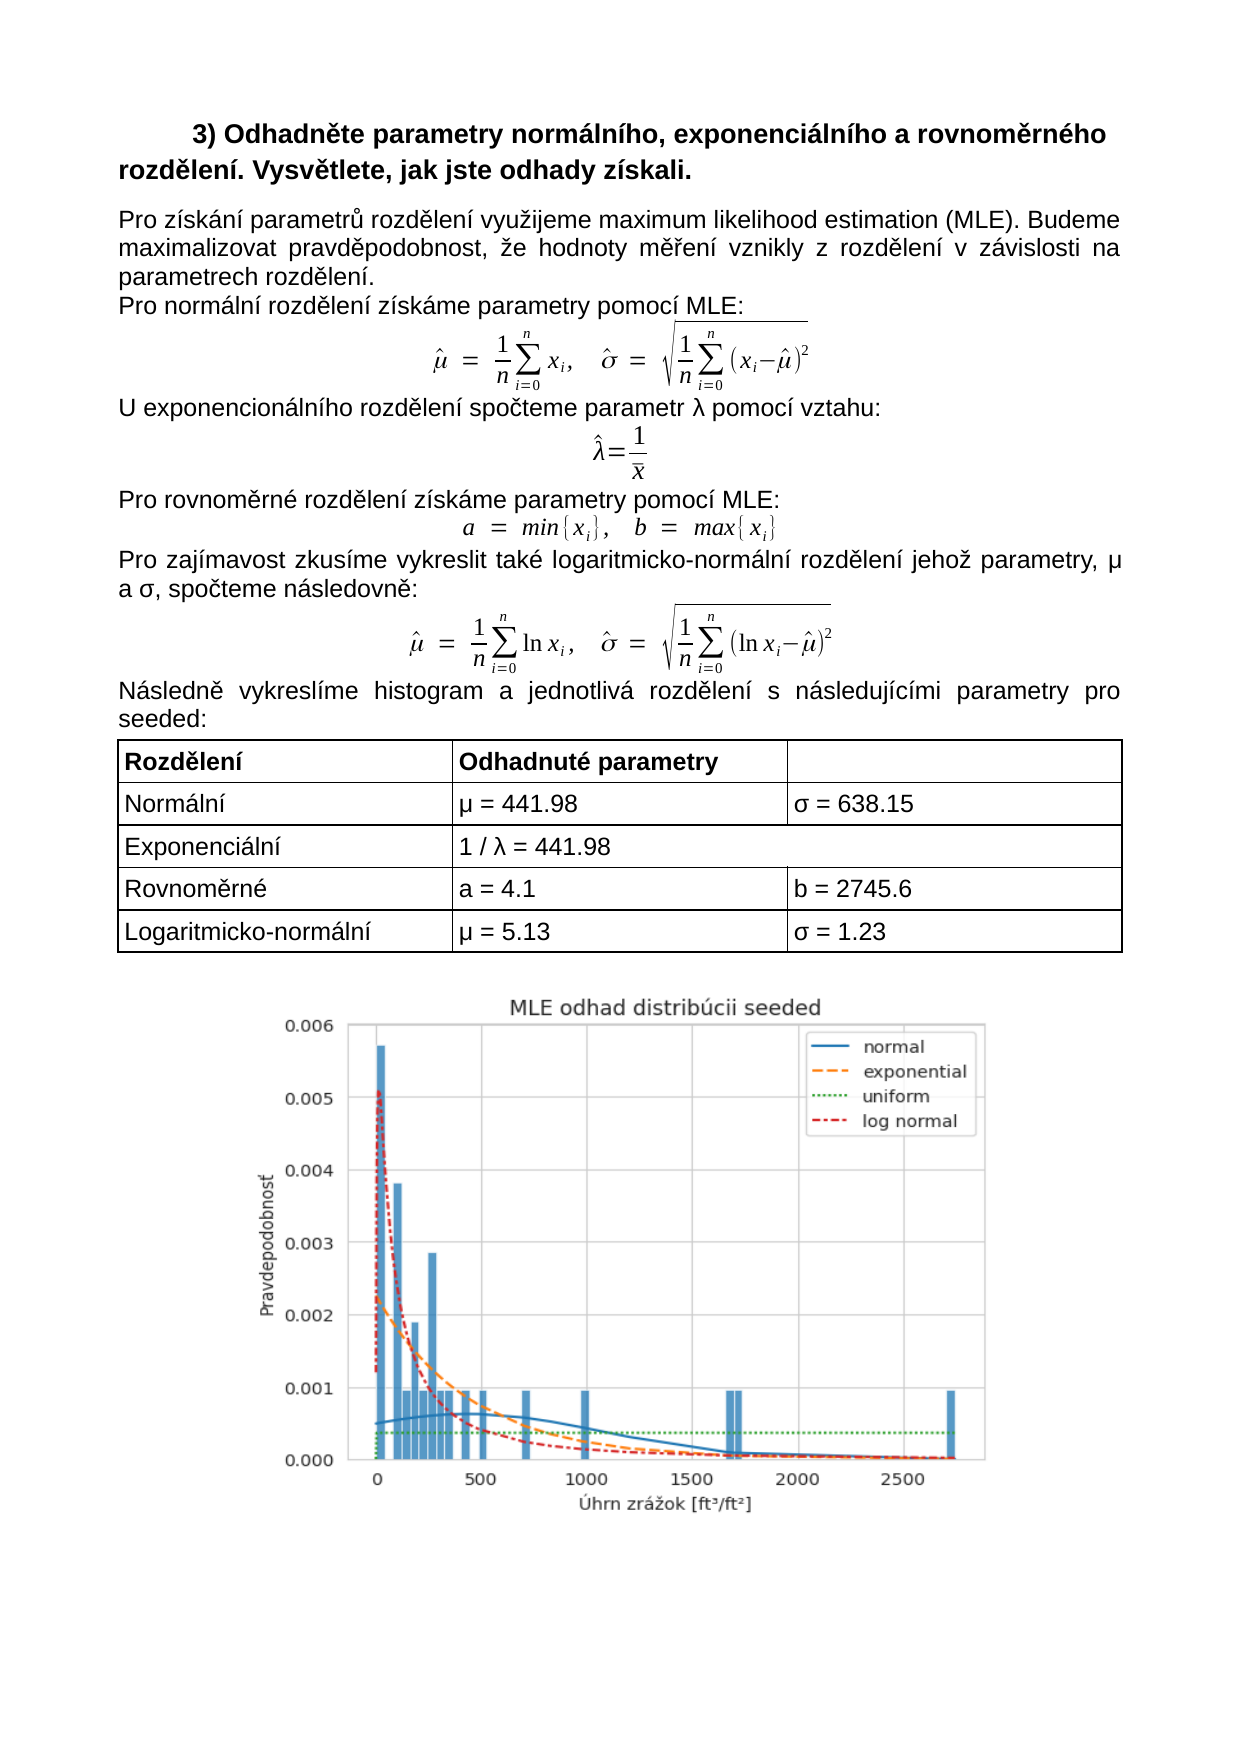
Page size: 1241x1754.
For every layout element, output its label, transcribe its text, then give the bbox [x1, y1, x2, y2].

text Pro zajímavost zkusíme vykreslit také logaritmicko-normální rozdělení jehož parametry, μ a σ, spočteme následovně: [118, 545, 1122, 603]
table_cell 1 / λ = 441.98 [453, 826, 1121, 866]
table_cell Logaritmicko-normální [119, 911, 452, 951]
table_cell a = 4.1 [453, 868, 787, 909]
table_header Rozdělení [119, 741, 452, 782]
text Následně vykreslíme histogram a jednotlivá rozdělení s následujícími parametry pro seeded: [118, 676, 1122, 733]
table_cell Rovnoměrné [119, 868, 452, 909]
table_cell μ = 5.13 [453, 911, 787, 951]
table_cell μ = 441.98 [453, 783, 787, 824]
table_cell σ = 638.15 [788, 783, 1121, 824]
table_header Odhadnuté parametry [453, 741, 787, 782]
table_cell b = 2745.6 [788, 868, 1121, 909]
text 3) Odhadněte parametry normálního, exponenciálního a rovnoměrného rozdělení. Vysvětlete, jak jste odhady získali. [118, 118, 1122, 185]
table_cell Normální [119, 783, 452, 824]
text U exponencionálního rozdělení spočteme parametr λ pomocí vztahu: [118, 393, 1122, 421]
table_cell σ = 1.23 [788, 911, 1121, 951]
table_cell Exponenciální [119, 826, 452, 866]
picture [245, 987, 996, 1524]
text Pro rovnoměrné rozdělení získáme parametry pomocí MLE: [118, 485, 1122, 514]
table_header [788, 741, 1121, 782]
text Pro získání parametrů rozdělení využijeme maximum likelihood estimation (MLE). Budeme maximalizovat pravděpodobnost, že hodnoty měření vznikly z rozdělení v závislosti na parametrech rozdělení. [118, 204, 1122, 291]
text Pro normální rozdělení získáme parametry pomocí MLE: [118, 291, 1122, 319]
